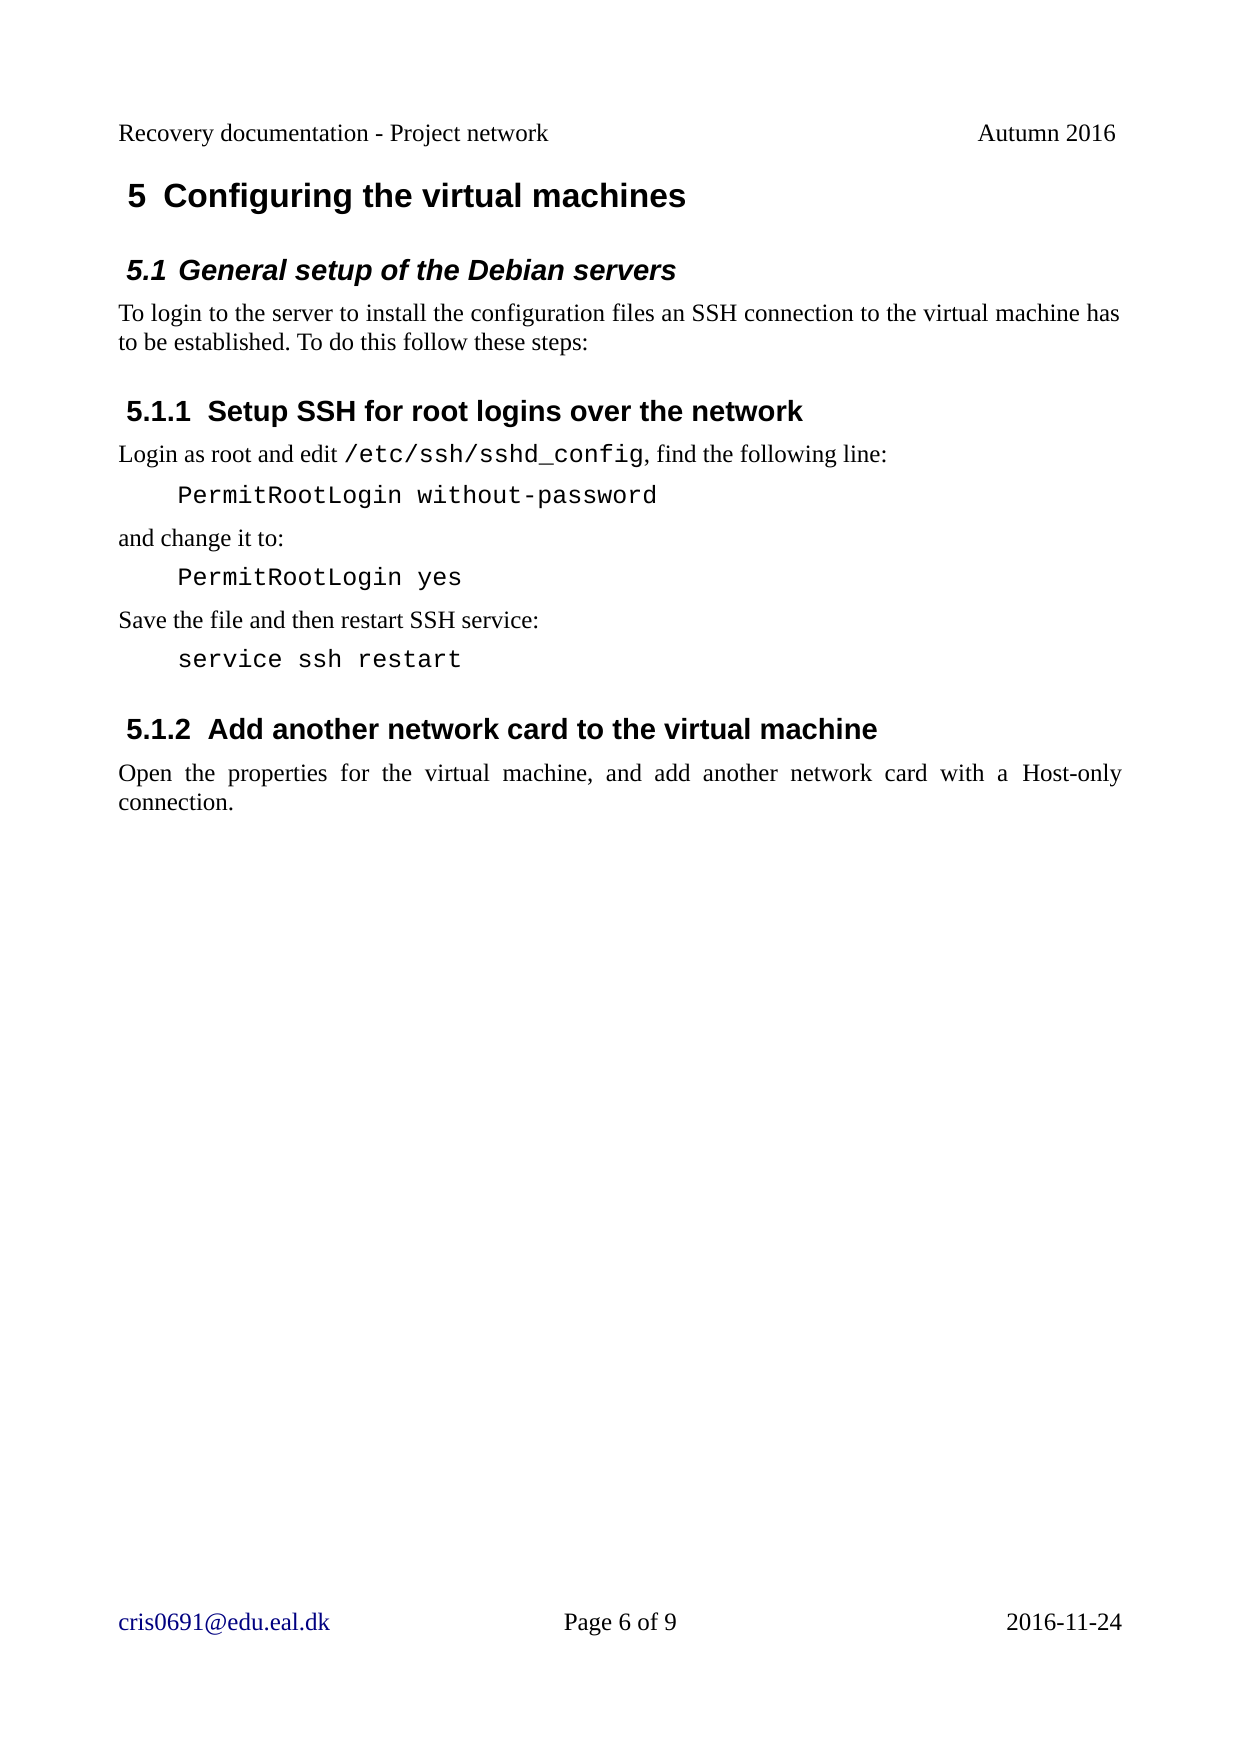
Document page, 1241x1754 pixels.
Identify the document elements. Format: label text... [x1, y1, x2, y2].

subtitle Configuring the virtual machines [118, 176, 1122, 215]
subtitle Setup SSH for root logins over the network [118, 393, 1122, 427]
text PermitRootLogin yes [177, 565, 1122, 593]
text PermitRootLogin without-password [177, 483, 1122, 511]
text Open the properties for the virtual machine, and add another network card with a Host-only connection. [118, 758, 1122, 816]
subtitle General setup of the Debian servers [118, 252, 1122, 286]
text Login as root and edit /etc/ssh/sshd_config, find the following line: [118, 439, 1122, 470]
text Save the file and then restart SSH service: [118, 605, 1122, 634]
subtitle Add another network card to the virtual machine [118, 712, 1122, 746]
text To login to the server to install the configuration files an SSH connection to the virtual machine has to be established. To do this follow these steps: [118, 298, 1122, 356]
text and change it to: [118, 523, 1122, 552]
text service ssh restart [177, 647, 1122, 675]
